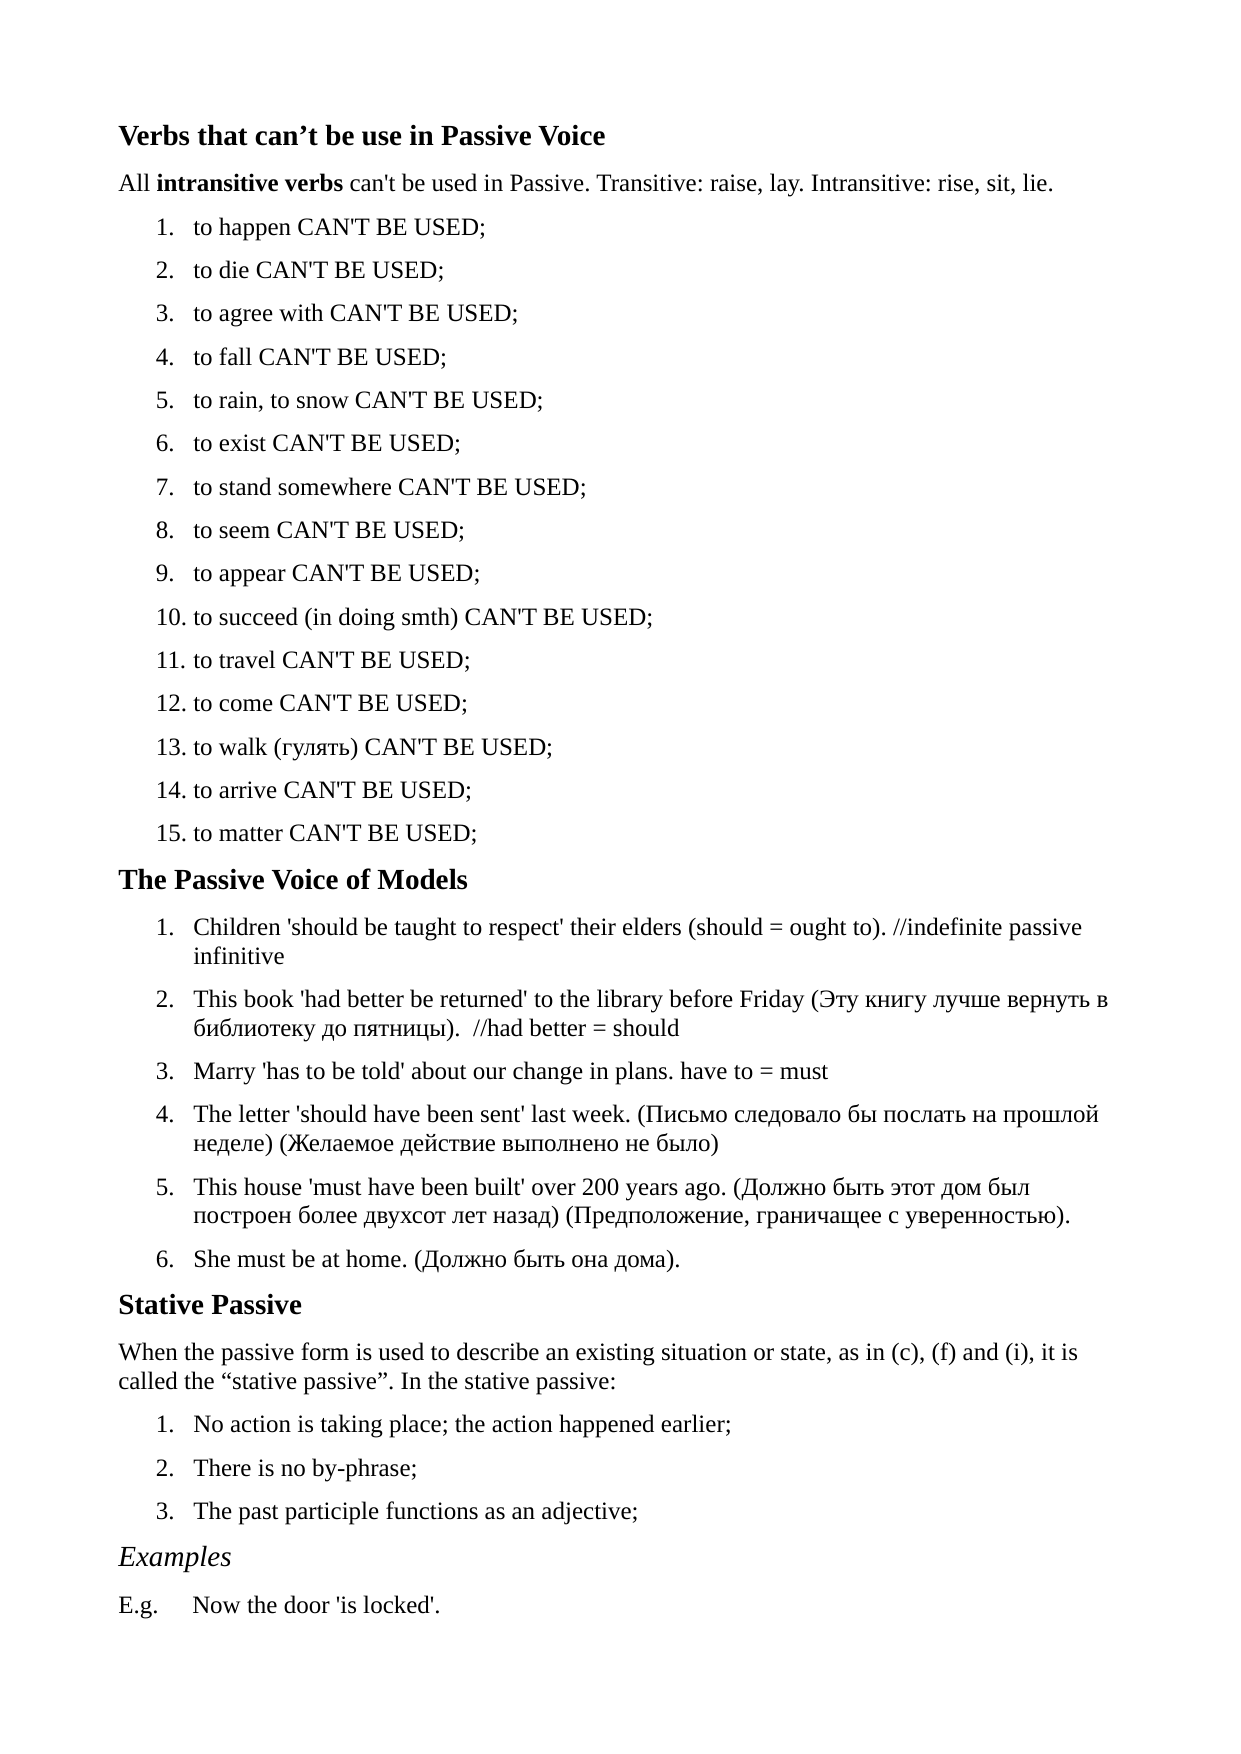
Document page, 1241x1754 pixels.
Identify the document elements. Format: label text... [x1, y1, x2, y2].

text All intransitive verbs can't be used in Passive. Transitive: raise, lay. Intransitive: rise, sit, lie. [118, 168, 1122, 197]
list to arrive CAN'T BE USED; [156, 775, 1122, 804]
list to appear CAN'T BE USED; [156, 558, 1122, 587]
list to die CAN'T BE USED; [156, 255, 1122, 284]
subtitle Stative Passive [118, 1287, 1122, 1321]
list to fall CAN'T BE USED; [156, 342, 1122, 371]
list to agree with CAN'T BE USED; [156, 298, 1122, 327]
list Children 'should be taught to respect' their elders (should = ought to). //indefinite passive infinitive [156, 912, 1122, 969]
list Marry 'has to be told' about our change in plans. have to = must [156, 1056, 1122, 1085]
subtitle Verbs that can’t be use in Passive Voice [118, 118, 1122, 152]
list to exist CAN'T BE USED; [156, 428, 1122, 457]
list There is no by-phrase; [156, 1453, 1122, 1482]
list to stand somewhere CAN'T BE USED; [156, 472, 1122, 501]
list The past participle functions as an adjective; [156, 1496, 1122, 1525]
list to walk (гулять) CAN'T BE USED; [156, 732, 1122, 761]
list to happen CAN'T BE USED; [156, 212, 1122, 241]
list No action is taking place; the action happened earlier; [156, 1409, 1122, 1438]
text E.g. Now the door 'is locked'. [118, 1590, 1122, 1618]
list to matter CAN'T BE USED; [156, 818, 1122, 847]
list This book 'had better be returned' to the library before Friday (Эту книгу лучше вернуть в библиотеку до пятницы). //had better = should [156, 984, 1122, 1042]
list to rain, to snow CAN'T BE USED; [156, 385, 1122, 414]
list She must be at home. (Должно быть она дома). [156, 1244, 1122, 1272]
list to come CAN'T BE USED; [156, 688, 1122, 717]
text When the passive form is used to describe an existing situation or state, as in (c), (f) and (i), it is called the “stative passive”. In the stative passive: [118, 1337, 1122, 1395]
list to seem CAN'T BE USED; [156, 515, 1122, 544]
list This house 'must have been built' over 200 years ago. (Должно быть этот дом был построен более двухсот лет назад) (Предположение, граничащее с уверенностью). [156, 1172, 1122, 1229]
subtitle The Passive Voice of Models [118, 862, 1122, 895]
list to travel CAN'T BE USED; [156, 645, 1122, 674]
list The letter 'should have been sent' last week. (Письмо следовало бы послать на прошлой неделе) (Желаемое действие выполнено не было) [156, 1099, 1122, 1157]
list to succeed (in doing smth) CAN'T BE USED; [156, 602, 1122, 631]
subtitle Examples [118, 1539, 1122, 1573]
